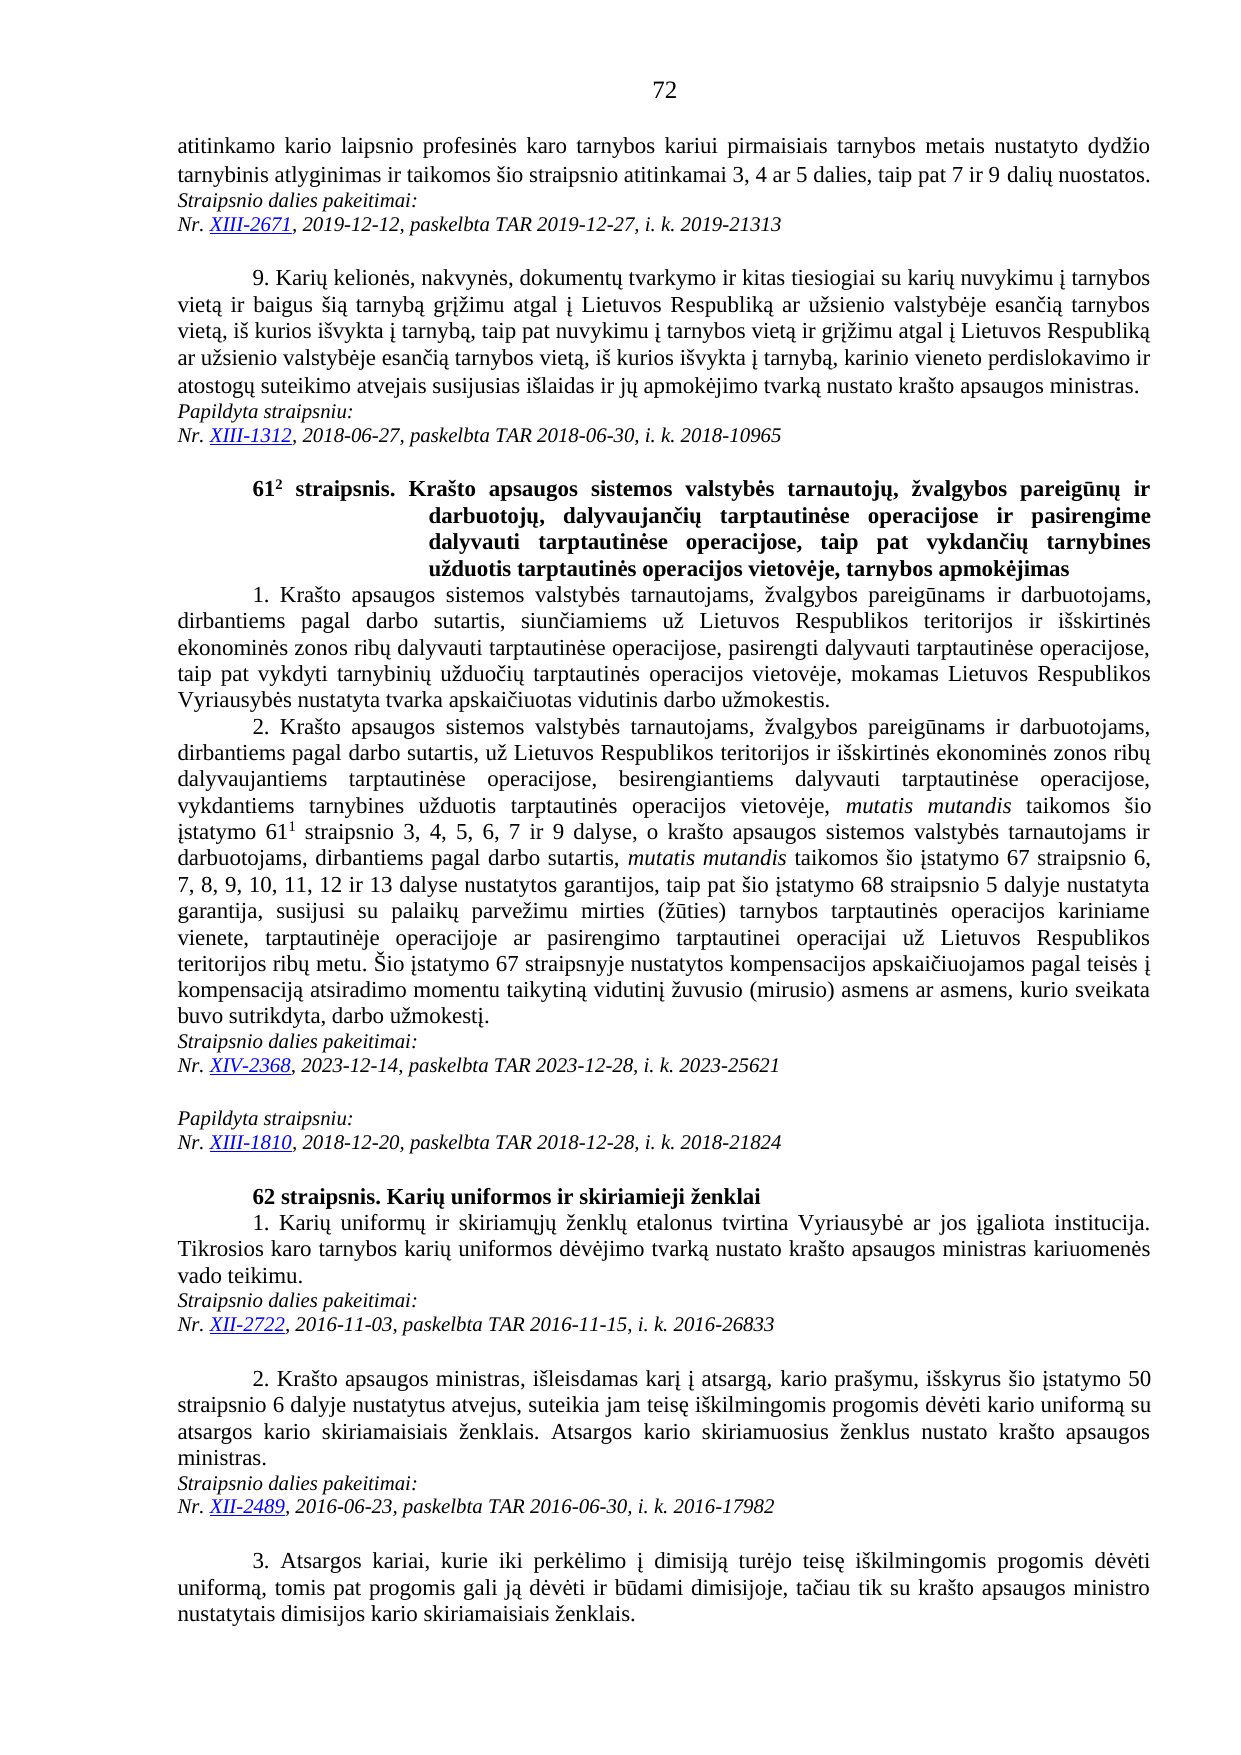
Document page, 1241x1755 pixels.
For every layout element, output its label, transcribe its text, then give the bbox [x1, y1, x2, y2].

text 1. Krašto apsaugos sistemos valstybės tarnautojams, žvalgybos pareigūnams ir darbuotojams, dirbantiems pagal darbo sutartis, siunčiamiems už Lietuvos Respublikos teritorijos ir išskirtinės ekonominės zonos ribų dalyvauti tarptautinėse operacijose, pasirengti dalyvauti tarptautinėse operacijose, taip pat vykdyti tarnybinių užduočių tarptautinės operacijos vietovėje, mokamas Lietuvos Respublikos Vyriausybės nustatyta tvarka apskaičiuotas vidutinis darbo užmokestis. [177, 581, 1152, 713]
text Papildyta straipsniu: [177, 399, 1152, 423]
text 62 straipsnis. Karių uniformos ir skiriamieji ženklai [177, 1183, 1152, 1209]
text 2. Krašto apsaugos sistemos valstybės tarnautojams, žvalgybos pareigūnams ir darbuotojams, dirbantiems pagal darbo sutartis, už Lietuvos Respublikos teritorijos ir išskirtinės ekonominės zonos ribų dalyvaujantiems tarptautinėse operacijose, besirengiantiems dalyvauti tarptautinėse operacijose, vykdantiems tarnybines užduotis tarptautinės operacijos vietovėje, mutatis mutandis taikomos šio įstatymo 611 straipsnio 3, 4, 5, 6, 7 ir 9 dalyse, o krašto apsaugos sistemos valstybės tarnautojams ir darbuotojams, dirbantiems pagal darbo sutartis, mutatis mutandis taikomos šio įstatymo 67 straipsnio 6, 7, 8, 9, 10, 11, 12 ir 13 dalyse nustatytos garantijos, taip pat šio įstatymo 68 straipsnio 5 dalyje nustatyta garantija, susijusi su palaikų parvežimu mirties (žūties) tarnybos tarptautinės operacijos kariniame vienete, tarptautinėje operacijoje ar pasirengimo tarptautinei operacijai už Lietuvos Respublikos teritorijos ribų metu. Šio įstatymo 67 straipsnyje nustatytos kompensacijos apskaičiuojamos pagal teisės į kompensaciją atsiradimo momentu taikytiną vidutinį žuvusio (mirusio) asmens ar asmens, kurio sveikata buvo sutrikdyta, darbo užmokestį. [177, 713, 1152, 1029]
text Nr. XIII-1810, 2018-12-20, paskelbta TAR 2018-12-28, i. k. 2018-21824 [177, 1130, 1152, 1154]
text Nr. XII-2722, 2016-11-03, paskelbta TAR 2016-11-15, i. k. 2016-26833 [177, 1312, 1152, 1336]
text Nr. XIV-2368, 2023-12-14, paskelbta TAR 2023-12-28, i. k. 2023-25621 [177, 1053, 1152, 1077]
text Straipsnio dalies pakeitimai: [177, 1470, 1152, 1494]
text atitinkamo kario laipsnio profesinės karo tarnybos kariui pirmaisiais tarnybos metais nustatyto dydžio tarnybinis atlyginimas ir taikomos šio straipsnio atitinkamai 3, 4 ar 5 dalies, taip pat 7 ir 9 dalių nuostatos. [177, 132, 1152, 188]
text 3. Atsargos kariai, kurie iki perkėlimo į dimisiją turėjo teisę iškilmingomis progomis dėvėti uniformą, tomis pat progomis gali ją dėvėti ir būdami dimisijoje, tačiau tik su krašto apsaugos ministro nustatytais dimisijos kario skiriamaisiais ženklais. [177, 1547, 1152, 1626]
text 9. Karių kelionės, nakvynės, dokumentų tvarkymo ir kitas tiesiogiai su karių nuvykimu į tarnybos vietą ir baigus šią tarnybą grįžimu atgal į Lietuvos Respubliką ar užsienio valstybėje esančią tarnybos vietą, iš kurios išvykta į tarnybą, taip pat nuvykimu į tarnybos vietą ir grįžimu atgal į Lietuvos Respubliką ar užsienio valstybėje esančią tarnybos vietą, iš kurios išvykta į tarnybą, karinio vieneto perdislokavimo ir atostogų suteikimo atvejais susijusias išlaidas ir jų apmokėjimo tvarką nustato krašto apsaugos ministras. [177, 264, 1152, 399]
text 2. Krašto apsaugos ministras, išleisdamas karį į atsargą, kario prašymu, išskyrus šio įstatymo 50 straipsnio 6 dalyje nustatytus atvejus, suteikia jam teisę iškilmingomis progomis dėvėti kario uniformą su atsargos kario skiriamaisiais ženklais. Atsargos kario skiriamuosius ženklus nustato krašto apsaugos ministras. [177, 1365, 1152, 1470]
text 612 straipsnis. Krašto apsaugos sistemos valstybės tarnautojų, žvalgybos pareigūnų ir darbuotojų, dalyvaujančių tarptautinėse operacijose ir pasirengime dalyvauti tarptautinėse operacijose, taip pat vykdančių tarnybines užduotis tarptautinės operacijos vietovėje, tarnybos apmokėjimas [252, 476, 1152, 581]
text Straipsnio dalies pakeitimai: [177, 188, 1152, 212]
text Straipsnio dalies pakeitimai: [177, 1288, 1152, 1312]
text Nr. XIII-1312, 2018-06-27, paskelbta TAR 2018-06-30, i. k. 2018-10965 [177, 423, 1152, 447]
text Nr. XIII-2671, 2019-12-12, paskelbta TAR 2019-12-27, i. k. 2019-21313 [177, 212, 1152, 236]
text Straipsnio dalies pakeitimai: [177, 1029, 1152, 1053]
text 1. Karių uniformų ir skiriamųjų ženklų etalonus tvirtina Vyriausybė ar jos įgaliota institucija. Tikrosios karo tarnybos karių uniformos dėvėjimo tvarką nustato krašto apsaugos ministras kariuomenės vado teikimu. [177, 1209, 1152, 1288]
text Papildyta straipsniu: [177, 1106, 1152, 1130]
text Nr. XII-2489, 2016-06-23, paskelbta TAR 2016-06-30, i. k. 2016-17982 [177, 1494, 1152, 1518]
